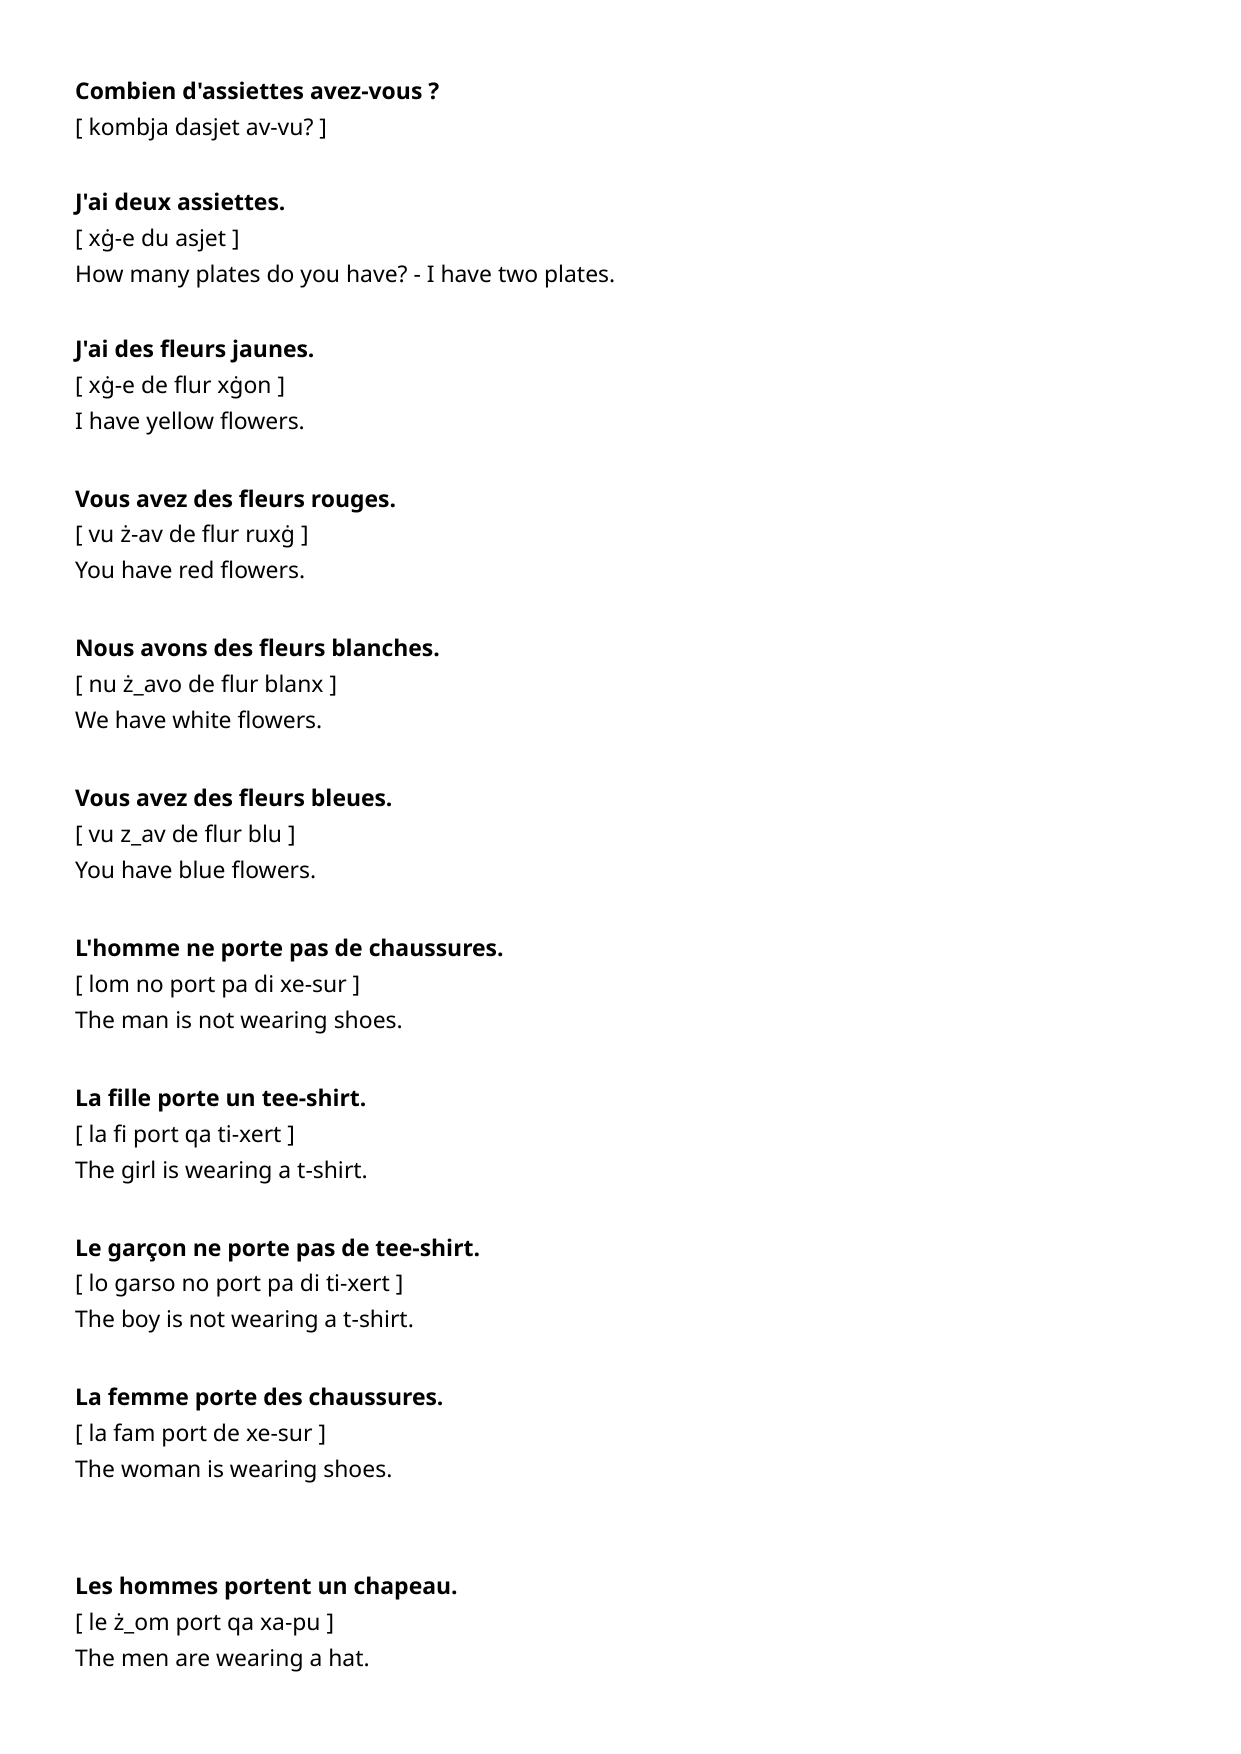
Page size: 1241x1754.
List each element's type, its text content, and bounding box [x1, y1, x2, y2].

text L'homme ne porte pas de chaussures. [ lom no port pa di xe-sur ] The man is not wearing shoes. [75, 932, 1165, 1035]
text Le garçon ne porte pas de tee-shirt. [ lo garso no port pa di ti-xert ] The boy is not wearing a t-shirt. [75, 1231, 1165, 1334]
text Vous avez des fleurs bleues. [ vu z_av de flur blu ] You have blue flowers. [75, 782, 1165, 885]
text La fille porte un tee-shirt. [ la fi port qa ti-xert ] The girl is wearing a t-shirt. [75, 1082, 1165, 1185]
text Nous avons des fleurs blanches. [ nu ż_avo de flur blanx ] We have white flowers. [75, 632, 1165, 735]
text La femme porte des chaussures. [ la fam port de xe-sur ] The woman is wearing shoes. [75, 1381, 1165, 1484]
text Combien d'assiettes avez-vous ? [ kombja dasjet av-vu? ] [75, 75, 1165, 142]
text Vous avez des fleurs rouges. [ vu ż-av de flur ruxġ ] You have red flowers. [75, 482, 1165, 586]
text Les hommes portent un chapeau. [ le ż_om port qa xa-pu ] The men are wearing a hat. [75, 1570, 1165, 1673]
text J'ai des fleurs jaunes. [ xġ-e de flur xġon ] I have yellow flowers. [75, 333, 1165, 436]
text J'ai deux assiettes. [ xġ-e du asjet ] How many plates do you have? - I have two plates. [75, 150, 1165, 289]
